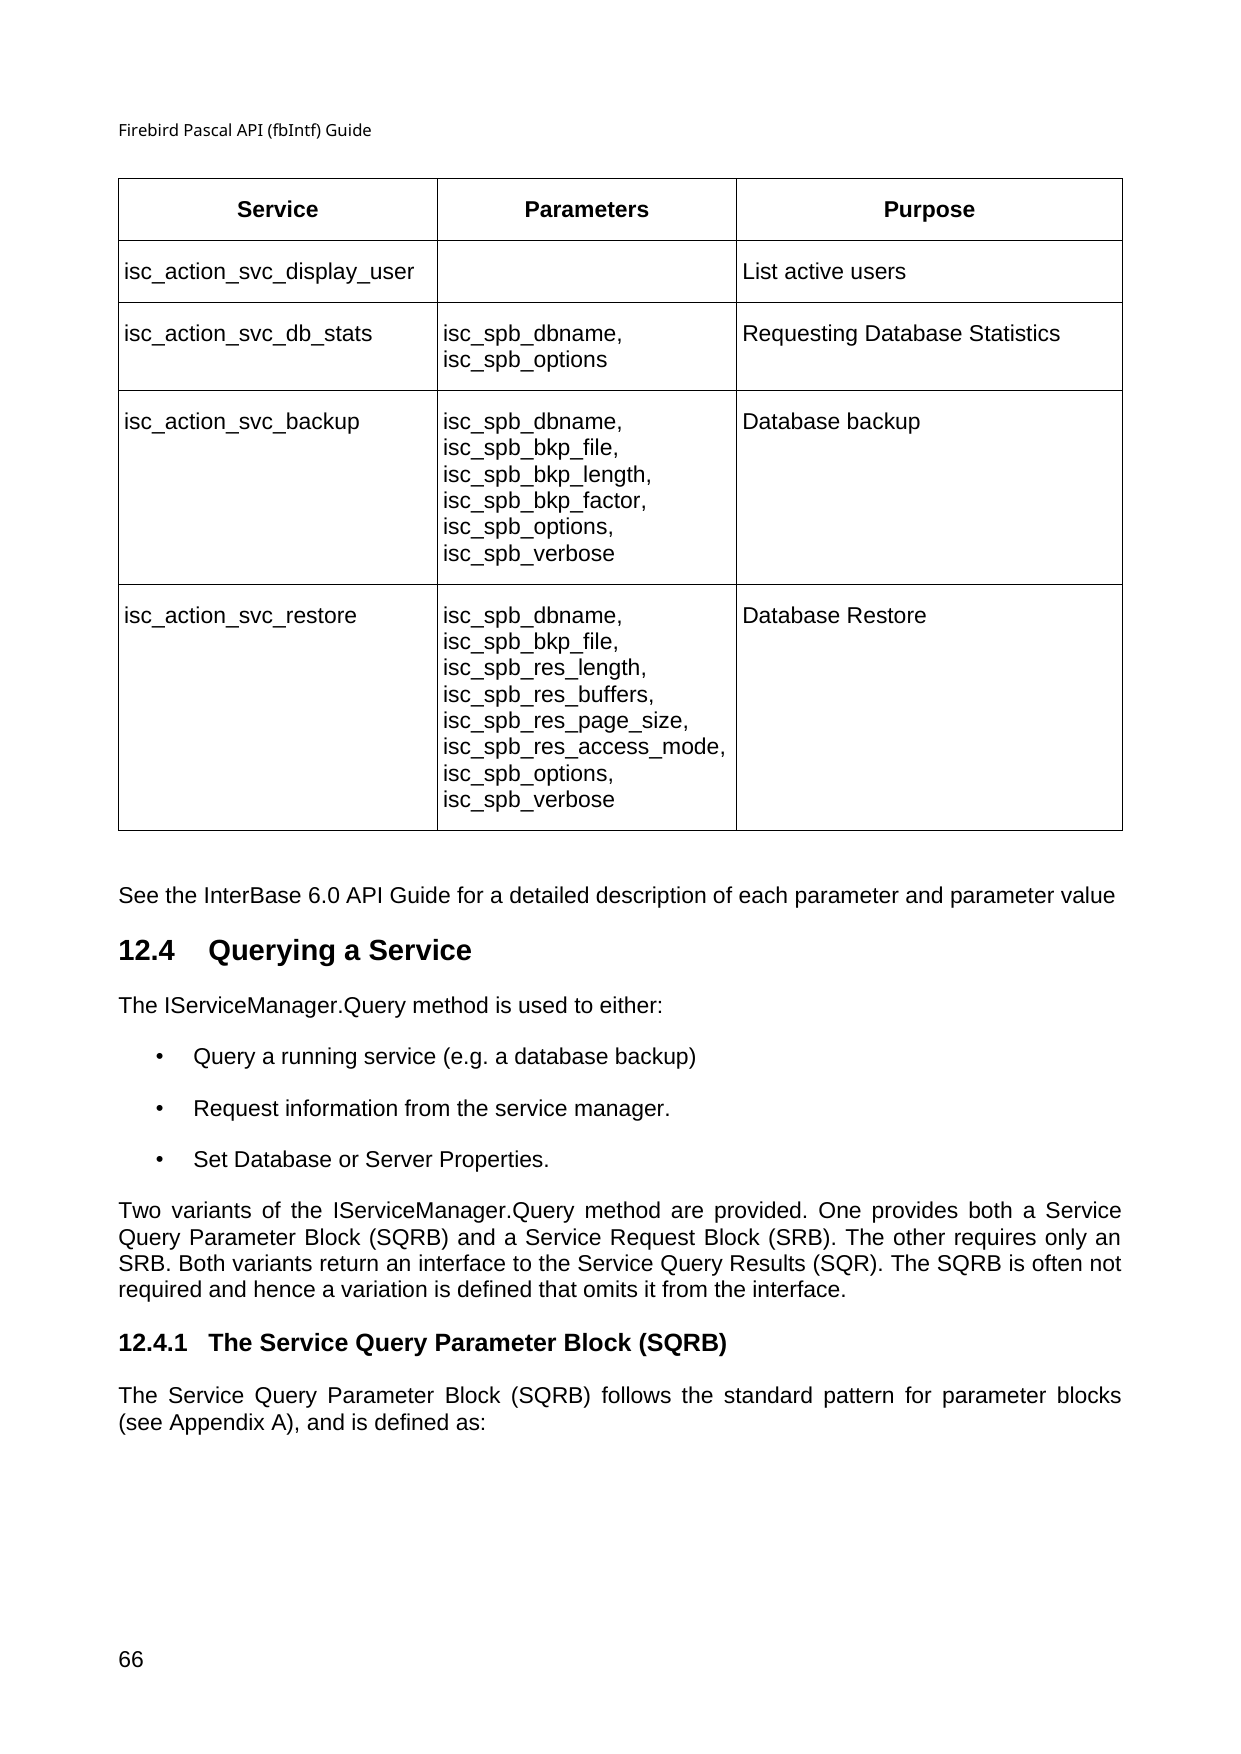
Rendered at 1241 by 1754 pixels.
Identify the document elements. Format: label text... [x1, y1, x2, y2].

table_cell Database Restore [737, 585, 1122, 830]
table_header Service [119, 179, 437, 240]
table_cell [438, 241, 736, 302]
table_cell isc_action_svc_display_user [119, 241, 437, 302]
list Query a running service (e.g. a database backup) [156, 1043, 1122, 1070]
table_cell isc_spb_dbname, isc_spb_options [438, 303, 736, 390]
table_cell Requesting Database Statistics [737, 303, 1122, 390]
subtitle Querying a Service [118, 933, 1122, 966]
list Request information from the service manager. [156, 1095, 1122, 1121]
table_cell List active users [737, 241, 1122, 302]
table_cell isc_spb_dbname, isc_spb_bkp_file, isc_spb_res_length, isc_spb_res_buffers, isc_spb_res_page_size, isc_spb_res_access_mode, isc_spb_options, isc_spb_verbose [438, 585, 736, 830]
table_cell isc_action_svc_db_stats [119, 303, 437, 390]
text The IServiceManager.Query method is used to either: [118, 992, 1122, 1018]
list Set Database or Server Properties. [156, 1146, 1122, 1172]
text Two variants of the IServiceManager.Query method are provided. One provides both a Service Query Parameter Block (SQRB) and a Service Request Block (SRB). The other requires only an SRB. Both variants return an interface to the Service Query Results (SQR). The SQRB is often not required and hence a variation is defined that omits it from the interface. [118, 1197, 1122, 1303]
table_cell isc_spb_dbname, isc_spb_bkp_file, isc_spb_bkp_length, isc_spb_bkp_factor, isc_spb_options, isc_spb_verbose [438, 391, 736, 584]
text The Service Query Parameter Block (SQRB) follows the standard pattern for parameter blocks (see Appendix A.), and is defined as: [118, 1382, 1122, 1435]
table_cell isc_action_svc_backup [119, 391, 437, 584]
table_header Purpose [737, 179, 1122, 240]
subtitle The Service Query Parameter Block (SQRB) [118, 1328, 1122, 1357]
table_cell isc_action_svc_restore [119, 585, 437, 830]
table_cell Database backup [737, 391, 1122, 584]
text See the InterBase 6.0 API Guide for a detailed description of each parameter and parameter value [118, 882, 1122, 908]
table_header Parameters [438, 179, 736, 240]
